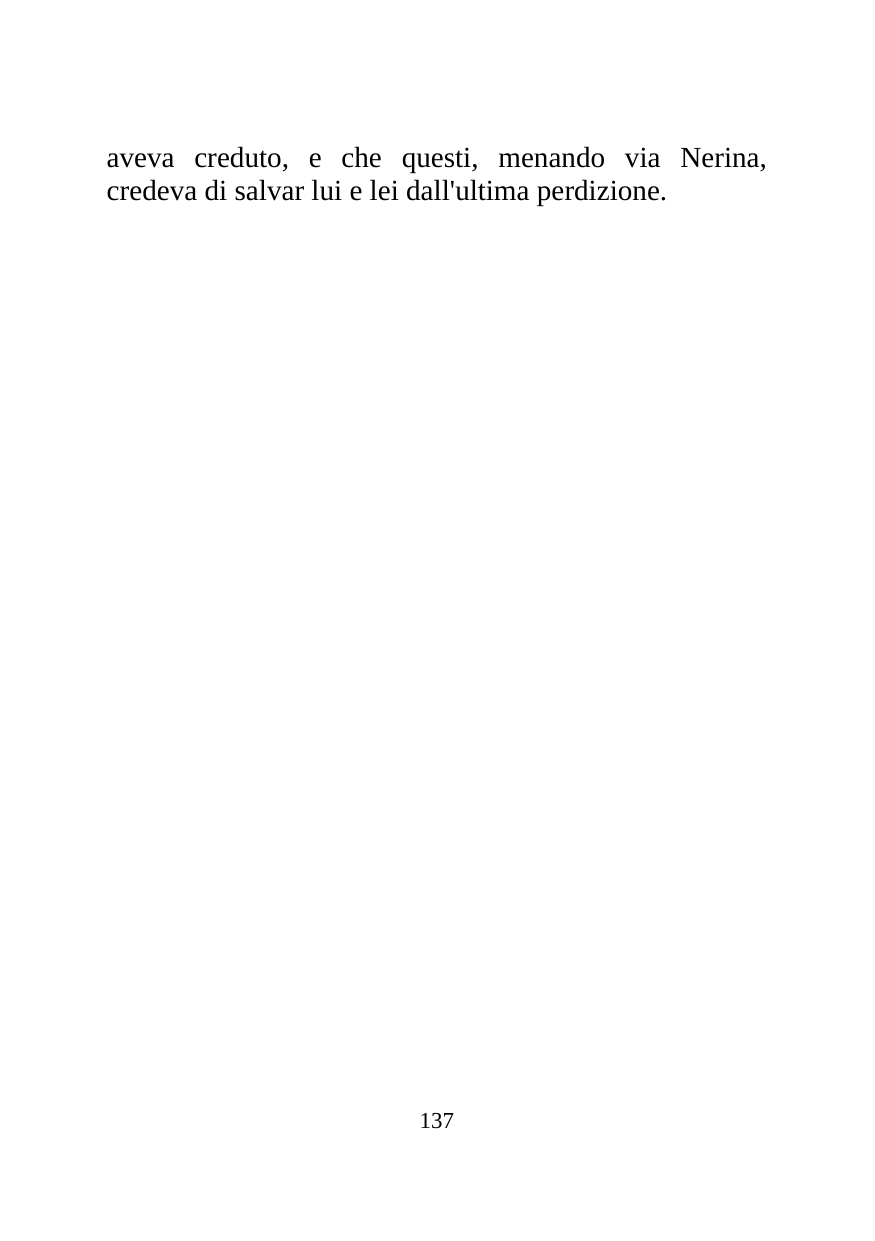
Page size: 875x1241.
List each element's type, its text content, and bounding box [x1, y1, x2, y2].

text aveva creduto, e che questi, menando via Nerina, credeva di salvar lui e lei dall'ultima perdizione. [106, 140, 768, 207]
